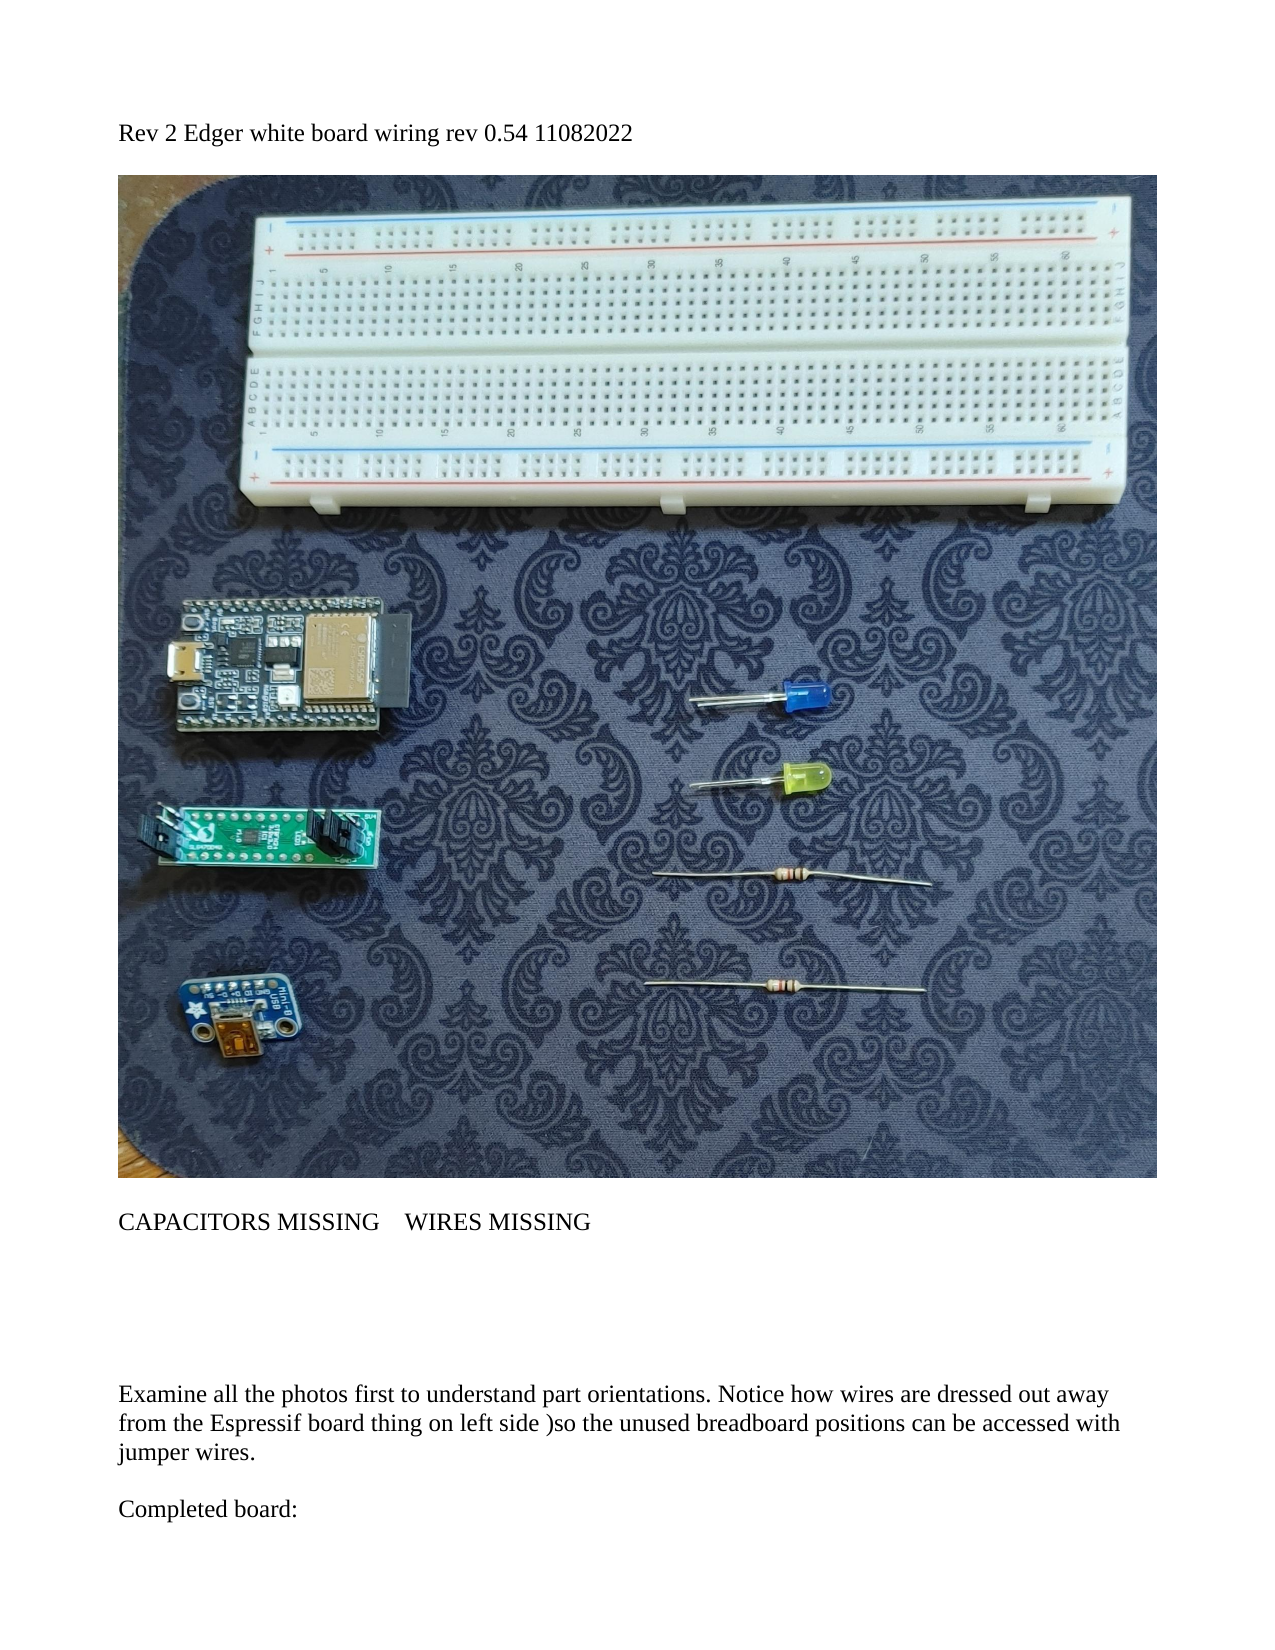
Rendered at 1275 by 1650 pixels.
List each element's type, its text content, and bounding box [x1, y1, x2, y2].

text CAPACITORS MISSING WIRES MISSING [118, 1207, 1157, 1235]
text Examine all the photos first to understand part orientations. Notice how wires are dressed out away from the Espressif board thing on left side )so the unused breadboard positions can be accessed with jumper wires. [118, 1379, 1157, 1465]
text Rev 2 Edger white board wiring rev 0.54 11082022 [118, 118, 1157, 147]
picture [118, 175, 1157, 1178]
text Completed board: [118, 1494, 1157, 1523]
